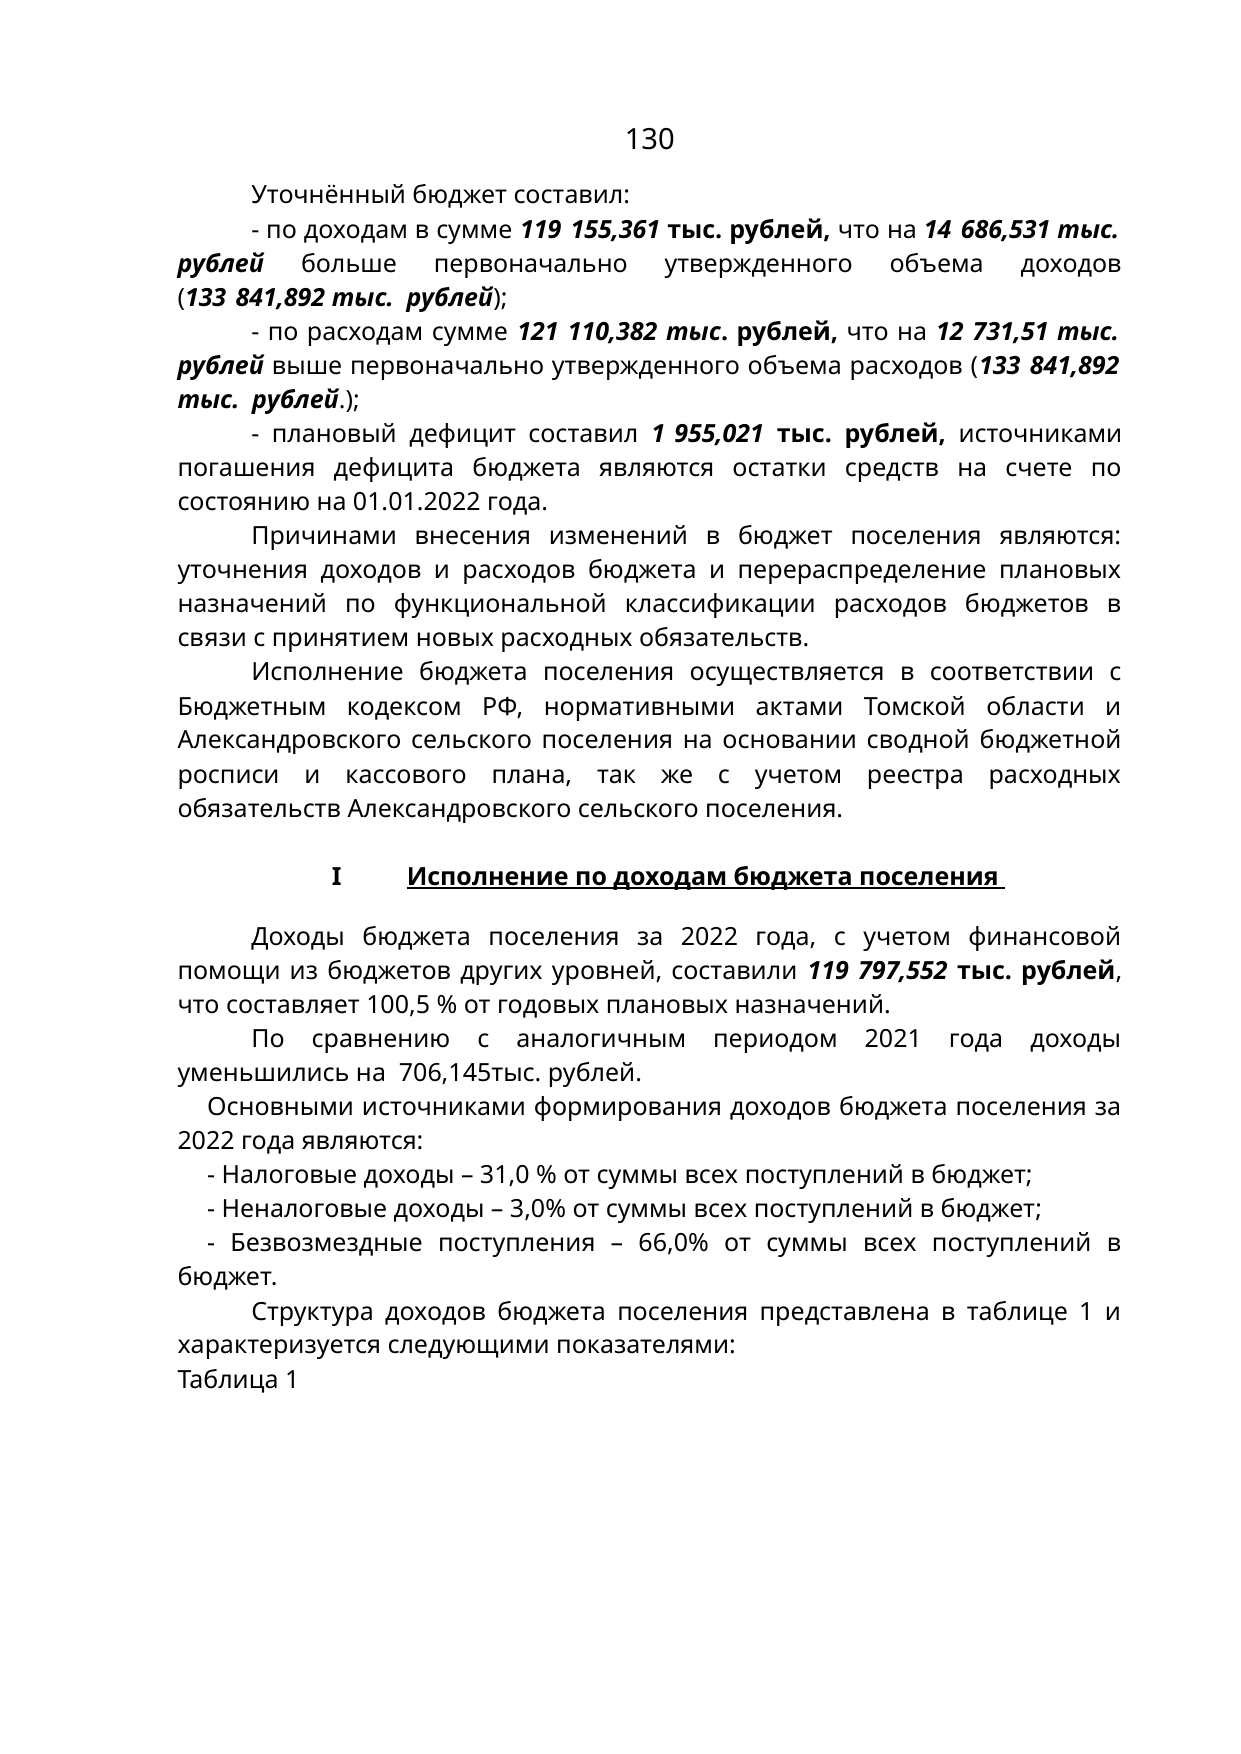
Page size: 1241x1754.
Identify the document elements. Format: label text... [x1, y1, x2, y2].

text Причинами внесения изменений в бюджет поселения являются: уточнения доходов и расходов бюджета и перераспределение плановых назначений по функциональной классификации расходов бюджетов в связи с принятием новых расходных обязательств. [177, 518, 1122, 654]
text Исполнение бюджета поселения осуществляется в соответствии с Бюджетным кодексом РФ, нормативными актами Томской области и Александровского сельского поселения на основании сводной бюджетной росписи и кассового плана, так же с учетом реестра расходных обязательств Александровского сельского поселения. [177, 654, 1122, 824]
text Структура доходов бюджета поселения представлена в таблице 1 и характеризуется следующими показателями: [177, 1293, 1122, 1361]
list Исполнение по доходам бюджета поселения [215, 858, 1122, 892]
text - Неналоговые доходы – 3,0% от суммы всех поступлений в бюджет; [177, 1191, 1122, 1225]
text - плановый дефицит составил 1 955,021 тыс. рублей, источниками погашения дефицита бюджета являются остатки средств на счете по состоянию на 01.01.2022 года. [177, 416, 1122, 518]
text - Безвозмездные поступления – 66,0% от суммы всех поступлений в бюджет. [177, 1225, 1122, 1293]
text Таблица 1 [177, 1361, 1122, 1395]
text Доходы бюджета поселения за 2022 года, с учетом финансовой помощи из бюджетов других уровней, составили 119 797,552 тыс. рублей, что составляет 100,5 % от годовых плановых назначений. [177, 918, 1122, 1021]
text - по расходам сумме 121 110,382 тыс. рублей, что на 12 731,51 тыс. рублей выше первоначально утвержденного объема расходов (133 841,892 тыс. рублей.); [177, 313, 1122, 416]
text По сравнению с аналогичным периодом 2021 года доходы уменьшились на 706,145тыс. рублей. [177, 1021, 1122, 1089]
text Основными источниками формирования доходов бюджета поселения за 2022 года являются: [177, 1089, 1122, 1157]
text Уточнённый бюджет составил: [177, 177, 1122, 211]
text - по доходам в сумме 119 155,361 тыс. рублей, что на 14 686,531 тыс. рублей больше первоначально утвержденного объема доходов (133 841,892 тыс. рублей); [177, 211, 1122, 313]
text - Налоговые доходы – 31,0 % от суммы всех поступлений в бюджет; [177, 1157, 1122, 1191]
